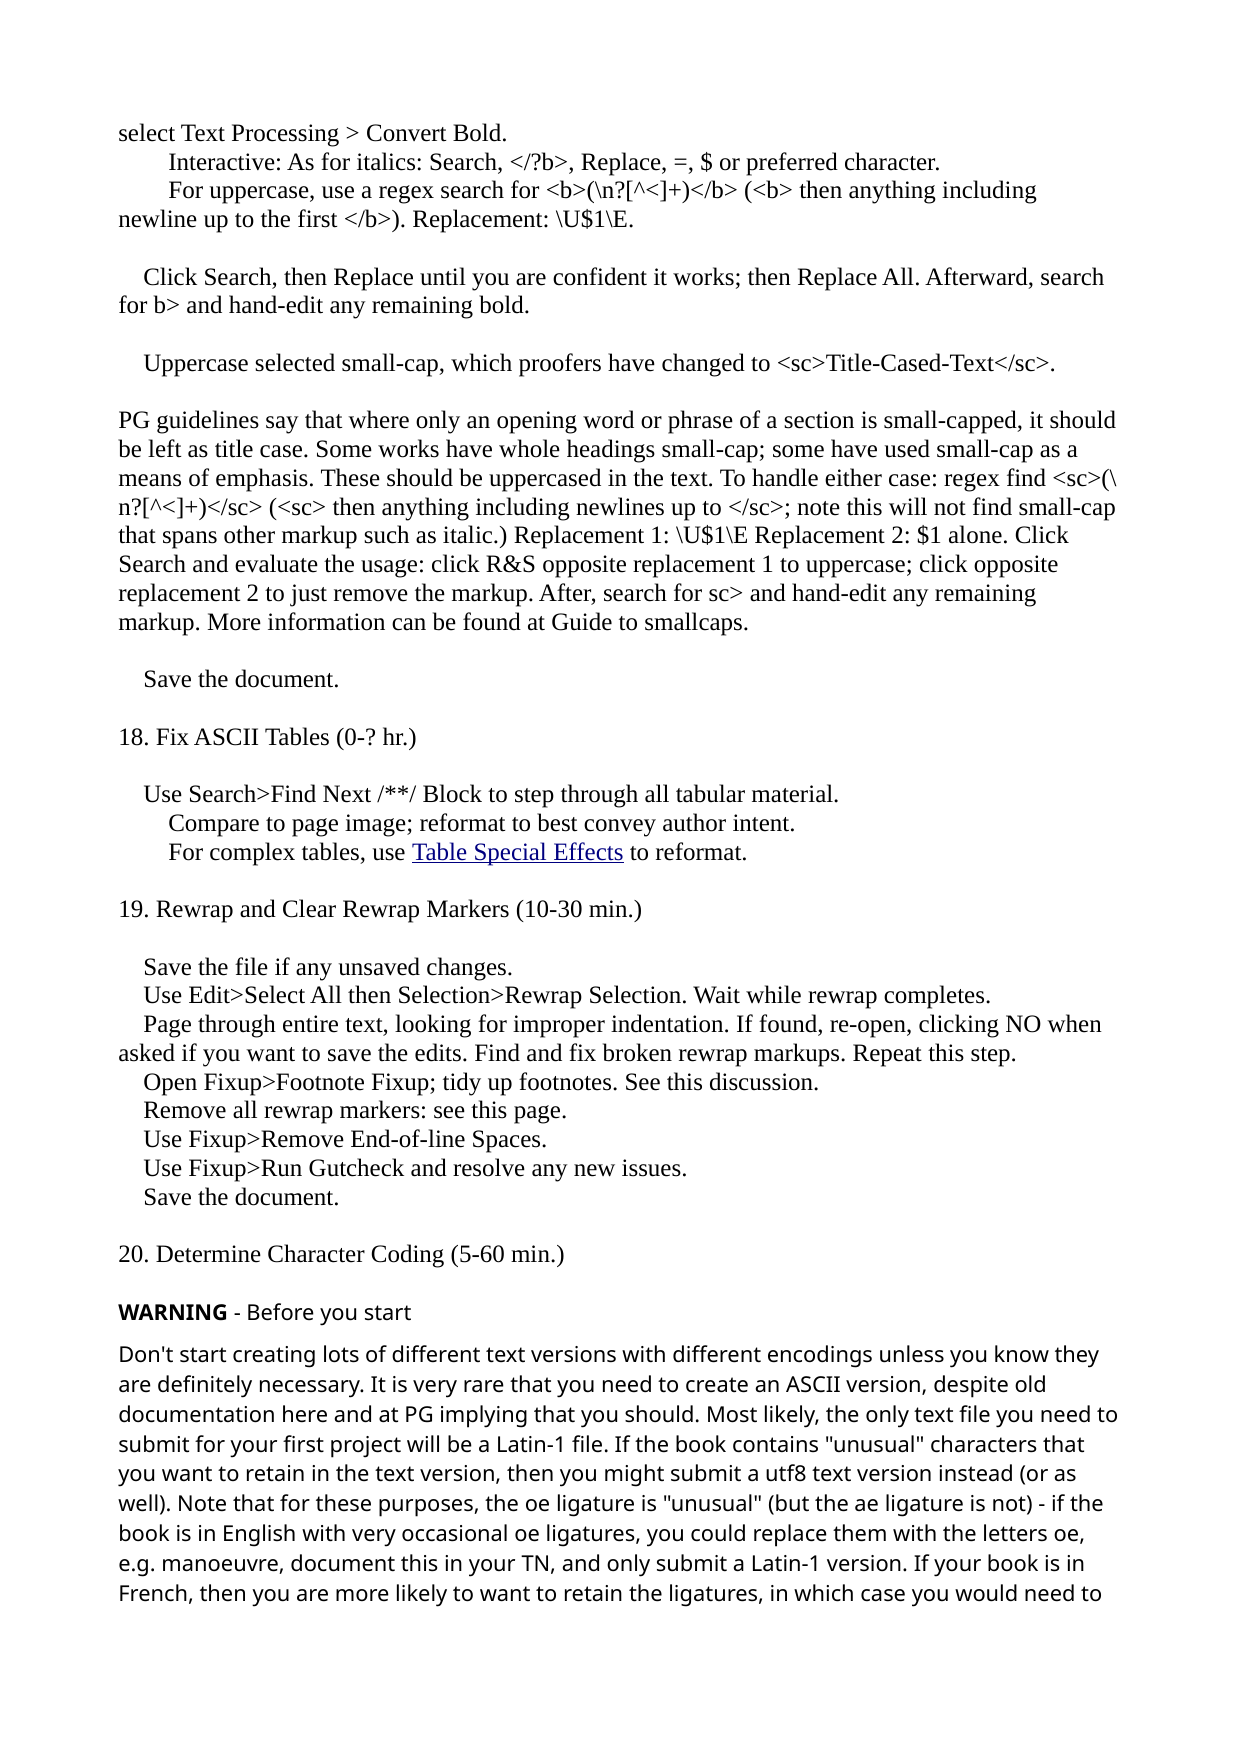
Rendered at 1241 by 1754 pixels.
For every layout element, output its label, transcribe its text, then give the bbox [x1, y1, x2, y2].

text Click Search, then Replace until you are confident it works; then Replace All. Afterward, search for b> and hand-edit any remaining bold. [118, 262, 1122, 319]
text select Text Processing > Convert Bold. [118, 118, 1122, 147]
text Use Fixup>Run Gutcheck and resolve any new issues. [118, 1153, 1122, 1182]
text Page through entire text, looking for improper indentation. If found, re-open, clicking NO when asked if you want to save the edits. Find and fix broken rewrap markups. Repeat this step. [118, 1009, 1122, 1067]
text Don't start creating lots of different text versions with different encodings unless you know they are definitely necessary. It is very rare that you need to create an ASCII version, despite old documentation here and at PG implying that you should. Most likely, the only text file you need to submit for your first project will be a Latin-1 file. If the book contains "unusual" characters that you want to retain in the text version, then you might submit a utf8 text version instead (or as well). Note that for these purposes, the oe ligature is "unusual" (but the ae ligature is not) - if the book is in English with very occasional oe ligatures, you could replace them with the letters oe, e.g. manoeuvre, document this in your TN, and only submit a Latin-1 version. If your book is in French, then you are more likely to want to retain the ligatures, in which case you would need to [118, 1339, 1122, 1607]
text 18. Fix ASCII Tables (0-? hr.) [118, 722, 1122, 751]
text Open Fixup>Footnote Fixup; tidy up footnotes. See this discussion. [118, 1067, 1122, 1096]
text Compare to page image; reformat to best convey author intent. [118, 808, 1122, 837]
text Save the document. [118, 1182, 1122, 1211]
text Use Fixup>Remove End-of-line Spaces. [118, 1124, 1122, 1153]
text For complex tables, use Table Special Effects to reformat. [118, 837, 1122, 866]
text Uppercase selected small-cap, which proofers have changed to <sc>Title-Cased-Text</sc>. [118, 348, 1122, 377]
text Interactive: As for italics: Search, </?b>, Replace, =, $ or preferred character. [118, 147, 1122, 176]
text PG guidelines say that where only an opening word or phrase of a section is small-capped, it should be left as title case. Some works have whole headings small-cap; some have used small-cap as a means of emphasis. These should be uppercased in the text. To handle either case: regex find <sc>(\n?[^<]+)</sc> (<sc> then anything including newlines up to </sc>; note this will not find small-cap that spans other markup such as italic.) Replacement 1: \U$1\E Replacement 2: $1 alone. Click Search and evaluate the usage: click R&S opposite replacement 1 to uppercase; click opposite replacement 2 to just remove the markup. After, search for sc> and hand-edit any remaining markup. More information can be found at Guide to smallcaps. [118, 406, 1122, 636]
text Save the file if any unsaved changes. [118, 952, 1122, 981]
text Use Search>Find Next /**/ Block to step through all tabular material. [118, 779, 1122, 808]
text For uppercase, use a regex search for <b>(\n?[^<]+)</b> (<b> then anything including newline up to the first </b>). Replacement: \U$1\E. [118, 176, 1122, 233]
text Remove all rewrap markers: see this page. [118, 1096, 1122, 1124]
text 19. Rewrap and Clear Rewrap Markers (10-30 min.) [118, 894, 1122, 923]
text 20. Determine Character Coding (5-60 min.) [118, 1239, 1122, 1268]
text WARNING - Before you start [118, 1297, 1122, 1327]
text Use Edit>Select All then Selection>Rewrap Selection. Wait while rewrap completes. [118, 981, 1122, 1009]
text Save the document. [118, 664, 1122, 693]
